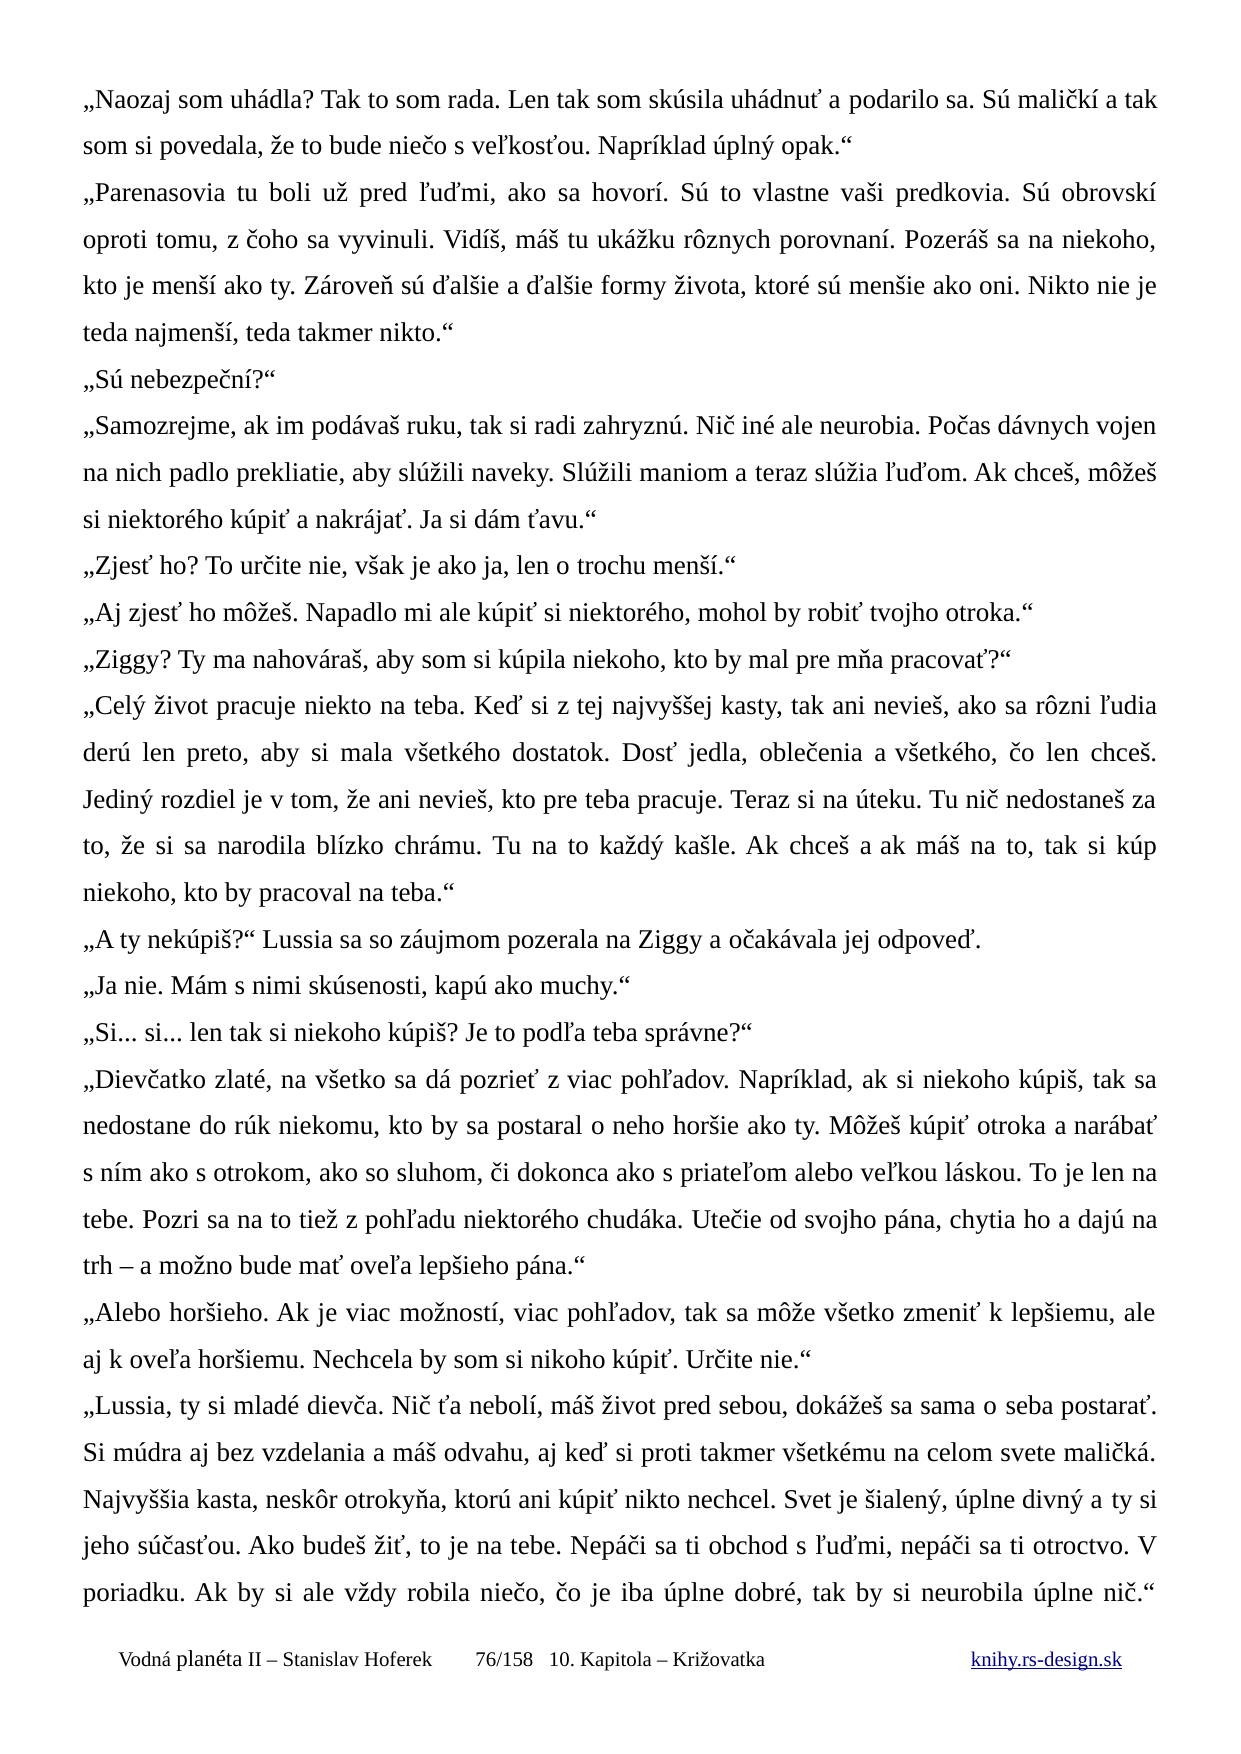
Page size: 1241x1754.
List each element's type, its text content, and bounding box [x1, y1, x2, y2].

text „Naozaj som uhádla? Tak to som rada. Len tak som skúsila uhádnuť a podarilo sa. Sú maličkí a tak som si povedala, že to bude niečo s veľkosťou. Napríklad úplný opak.“ [83, 83, 1157, 161]
text „A ty nekúpiš?“ Lussia sa so záujmom pozerala na Ziggy a očakávala jej odpoveď. [83, 923, 1157, 954]
text „Aj zjesť ho môžeš. Napadlo mi ale kúpiť si niektorého, mohol by robiť tvojho otroka.“ [83, 596, 1157, 627]
text „Alebo horšieho. Ak je viac možností, viac pohľadov, tak sa môže všetko zmeniť k lepšiemu, ale aj k oveľa horšiemu. Nechcela by som si nikoho kúpiť. Určite nie.“ [83, 1296, 1157, 1374]
text „Parenasovia tu boli už pred ľuďmi, ako sa hovorí. Sú to vlastne vaši predkovia. Sú obrovskí oproti tomu, z čoho sa vyvinuli. Vidíš, máš tu ukážku rôznych porovnaní. Pozeráš sa na niekoho, kto je menší ako ty. Zároveň sú ďalšie a ďalšie formy života, ktoré sú menšie ako oni. Nikto nie je teda najmenší, teda takmer nikto.“ [83, 176, 1157, 347]
text „Si... si... len tak si niekoho kúpiš? Je to podľa teba správne?“ [83, 1016, 1157, 1047]
text „Ziggy? Ty ma nahováraš, aby som si kúpila niekoho, kto by mal pre mňa pracovať?“ [83, 643, 1157, 674]
text „Celý život pracuje niekto na teba. Keď si z tej najvyššej kasty, tak ani nevieš, ako sa rôzni ľudia derú len preto, aby si mala všetkého dostatok. Dosť jedla, oblečenia a všetkého, čo len chceš. Jediný rozdiel je v tom, že ani nevieš, kto pre teba pracuje. Teraz si na úteku. Tu nič nedostaneš za to, že si sa narodila blízko chrámu. Tu na to každý kašle. Ak chceš a ak máš na to, tak si kúp niekoho, kto by pracoval na teba.“ [83, 689, 1157, 907]
text „Sú nebezpeční?“ [83, 363, 1157, 394]
text „Zjesť ho? To určite nie, však je ako ja, len o trochu menší.“ [83, 549, 1157, 581]
text „Lussia, ty si mladé dievča. Nič ťa nebolí, máš život pred sebou, dokážeš sa sama o seba postarať. Si múdra aj bez vzdelania a máš odvahu, aj keď si proti takmer všetkému na celom svete maličká. Najvyššia kasta, neskôr otrokyňa, ktorú ani kúpiť nikto nechcel. Svet je šialený, úplne divný a ty si jeho súčasťou. Ako budeš žiť, to je na tebe. Nepáči sa ti obchod s ľuďmi, nepáči sa ti otroctvo. V poriadku. Ak by si ale vždy robila niečo, čo je iba úplne dobré, tak by si neurobila úplne nič.“ [83, 1389, 1157, 1607]
text „Ja nie. Mám s nimi skúsenosti, kapú ako muchy.“ [83, 969, 1157, 1001]
text „Dievčatko zlaté, na všetko sa dá pozrieť z viac pohľadov. Napríklad, ak si niekoho kúpiš, tak sa nedostane do rúk niekomu, kto by sa postaral o neho horšie ako ty. Môžeš kúpiť otroka a narábať s ním ako s otrokom, ako so sluhom, či dokonca ako s priateľom alebo veľkou láskou. To je len na tebe. Pozri sa na to tiež z pohľadu niektorého chudáka. Utečie od svojho pána, chytia ho a dajú na trh – a možno bude mať oveľa lepšieho pána.“ [83, 1063, 1157, 1281]
text „Samozrejme, ak im podávaš ruku, tak si radi zahryznú. Nič iné ale neurobia. Počas dávnych vojen na nich padlo prekliatie, aby slúžili naveky. Slúžili maniom a teraz slúžia ľuďom. Ak chceš, môžeš si niektorého kúpiť a nakrájať. Ja si dám ťavu.“ [83, 409, 1157, 534]
